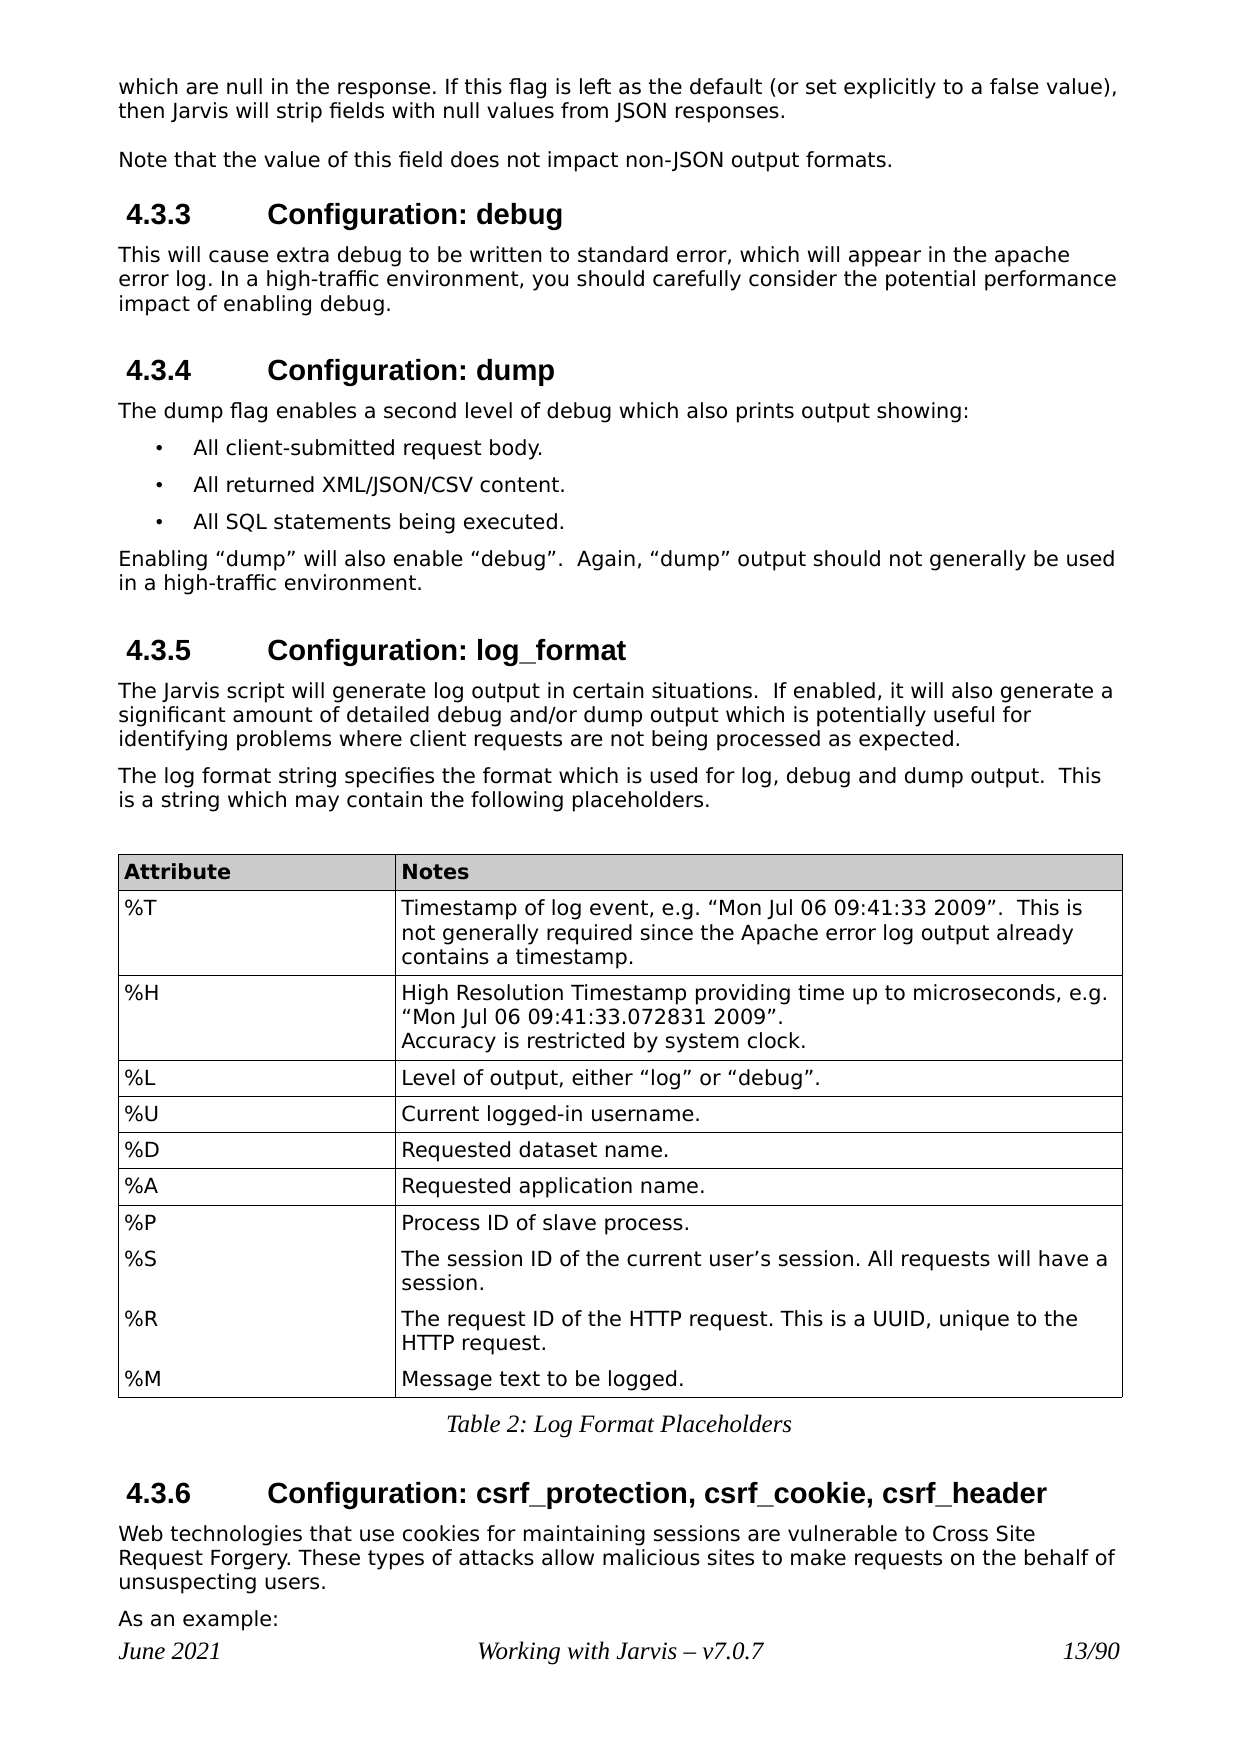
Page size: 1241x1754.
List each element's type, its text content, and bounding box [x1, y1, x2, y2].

table_cell Level of output, either “log” or “debug”. [396, 1061, 1122, 1096]
table_cell %M [119, 1361, 395, 1397]
text Web technologies that use cookies for maintaining sessions are vulnerable to Cross Site Request Forgery. These types of attacks allow malicious sites to make requests on the behalf of unsuspecting users. [118, 1522, 1122, 1595]
text Table 2: Log Format Placeholders [118, 1409, 1122, 1438]
table_cell The request ID of the HTTP request. This is a UUID, unique to the HTTP request. [396, 1301, 1122, 1361]
table_cell Timestamp of log event, e.g. “Mon Jul 06 09:41:33 2009”. This is not generally required since the Apache error log output already contains a timestamp. [396, 891, 1122, 975]
subtitle Configuration: log_format [118, 633, 1122, 666]
table_cell %P [119, 1206, 395, 1241]
table_cell %T [119, 891, 395, 975]
table_cell Requested dataset name. [396, 1133, 1122, 1168]
text The log format string specifies the format which is used for log, debug and dump output. This is a string which may contain the following placeholders. [118, 764, 1122, 812]
table_cell %D [119, 1133, 395, 1168]
table_cell %L [119, 1061, 395, 1096]
text As an example: [118, 1607, 1122, 1631]
subtitle Configuration: csrf_protection, csrf_cookie, csrf_header [118, 1476, 1122, 1509]
text This will cause extra debug to be written to standard error, which will appear in the apache error log. In a high-traffic environment, you should carefully consider the potential performance impact of enabling debug. [118, 243, 1122, 316]
list All SQL statements being executed. [156, 510, 1122, 534]
text Note that the value of this field does not impact non-JSON output formats. [118, 148, 1122, 172]
subtitle Configuration: dump [118, 353, 1122, 387]
table_cell %U [119, 1097, 395, 1132]
table_header Notes [396, 855, 1122, 890]
table_cell %A [119, 1169, 395, 1204]
table_cell The session ID of the current user’s session. All requests will have a session. [396, 1241, 1122, 1301]
table_cell High Resolution Timestamp providing time up to microseconds, e.g. “Mon Jul 06 09:41:33.072831 2009”. Accuracy is restricted by system clock. [396, 976, 1122, 1059]
text which are null in the response. If this flag is left as the default (or set explicitly to a false value), then Jarvis will strip fields with null values from JSON responses. [118, 75, 1122, 123]
list All returned XML/JSON/CSV content. [156, 473, 1122, 497]
text The dump flag enables a second level of debug which also prints output showing: [118, 399, 1122, 424]
text Enabling “dump” will also enable “debug”. Again, “dump” output should not generally be used in a high-traffic environment. [118, 547, 1122, 595]
subtitle Configuration: debug [118, 197, 1122, 231]
table_header Attribute [119, 855, 395, 890]
table_cell Message text to be logged. [396, 1361, 1122, 1397]
table_cell %S [119, 1241, 395, 1301]
table_cell Requested application name. [396, 1169, 1122, 1204]
table_cell %R [119, 1301, 395, 1361]
table_cell Current logged-in username. [396, 1097, 1122, 1132]
table_cell %H [119, 976, 395, 1059]
list All client-submitted request body. [156, 436, 1122, 461]
text The Jarvis script will generate log output in certain situations. If enabled, it will also generate a significant amount of detailed debug and/or dump output which is potentially useful for identifying problems where client requests are not being processed as expected. [118, 679, 1122, 751]
table_cell Process ID of slave process. [396, 1206, 1122, 1241]
